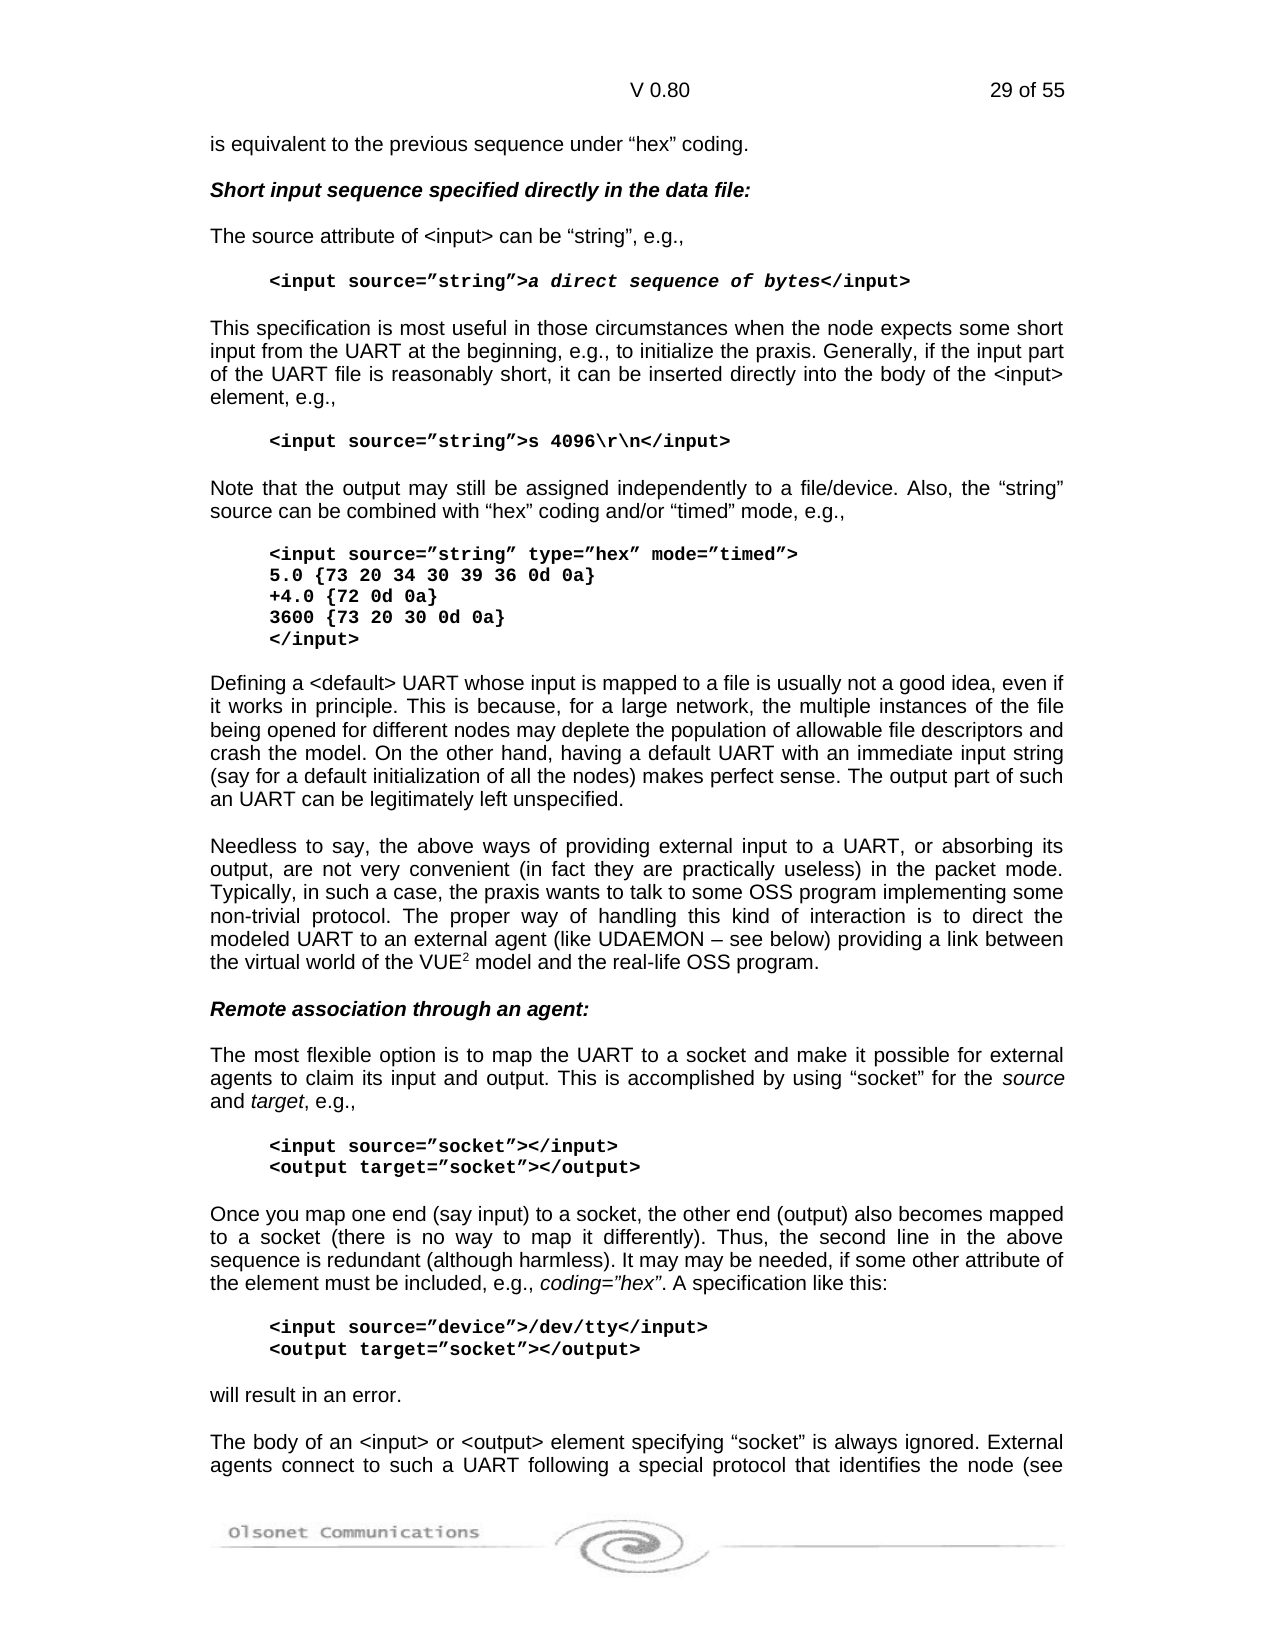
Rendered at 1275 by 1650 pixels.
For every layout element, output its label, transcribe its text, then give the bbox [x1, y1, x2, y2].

text <input source=”device”>/dev/tty</input> [269, 1318, 1065, 1339]
text 5.0 {73 20 34 30 39 36 0d 0a} [269, 566, 1065, 587]
text Defining a <default> UART whose input is mapped to a file is usually not a good idea, even if it works in principle. This is because, for a large network, the multiple instances of the file being opened for different nodes may deplete the population of allowable file descriptors and crash the model. On the other hand, having a default UART with an immediate input string (say for a default initialization of all the nodes) makes perfect sense. The output part of such an UART can be legitimately left unspecified. [210, 672, 1065, 811]
picture [210, 1504, 1065, 1596]
text <input source=”socket”></input> [269, 1136, 1065, 1158]
text is equivalent to the previous sequence under “hex” coding. [210, 132, 1065, 155]
text 3600 {73 20 30 0d 0a} [269, 608, 1065, 629]
text <input source=”string”>a direct sequence of bytes</input> [269, 272, 1065, 293]
text will result in an error. [210, 1384, 1065, 1407]
text Once you map one end (say input) to a socket, the other end (output) also becomes mapped to a socket (there is no way to map it differently). Thus, the second line in the above sequence is redundant (although harmless). It may may be needed, if some other attribute of the element must be included, e.g., coding=”hex”. A specification like this: [210, 1202, 1065, 1295]
text The body of an <input> or <output> element specifying “socket” is always ignored. External agents connect to such a UART following a special protocol that identifies the node (see [210, 1431, 1065, 1477]
text Short input sequence specified directly in the data file: [210, 179, 1065, 202]
text Remote association through an agent: [210, 997, 1065, 1020]
text +4.0 {72 0d 0a} [269, 587, 1065, 608]
text </input> [269, 629, 1065, 651]
text The source attribute of <input> can be “string”, e.g., [210, 225, 1065, 248]
text Needless to say, the above ways of providing external input to a UART, or absorbing its output, are not very convenient (in fact they are practically useless) in the packet mode. Typically, in such a case, the praxis wants to talk to some OSS program implementing some non-trivial protocol. The proper way of handling this kind of interaction is to direct the modeled UART to an external agent (like UDAEMON – see below) providing a link between the virtual world of the VUE2 model and the real-life OSS program. [210, 834, 1065, 974]
text This specification is most useful in those circumstances when the node expects some short input from the UART at the beginning, e.g., to initialize the praxis. Generally, if the input part of the UART file is reasonably short, it can be inserted directly into the body of the <input> element, e.g., [210, 316, 1065, 409]
text <input source=”string”>s 4096\r\n</input> [269, 432, 1065, 453]
text <input source=”string” type=”hex” mode=”timed”> [269, 544, 1065, 566]
text <output target=”socket”></output> [269, 1339, 1065, 1361]
text <output target=”socket”></output> [269, 1158, 1065, 1179]
text The most flexible option is to map the UART to a socket and make it possible for external agents to claim its input and output. This is accomplished by using “socket” for the source and target, e.g., [210, 1043, 1065, 1113]
text Note that the output may still be assigned independently to a file/device. Also, the “string” source can be combined with “hex” coding and/or “timed” mode, e.g., [210, 477, 1065, 523]
